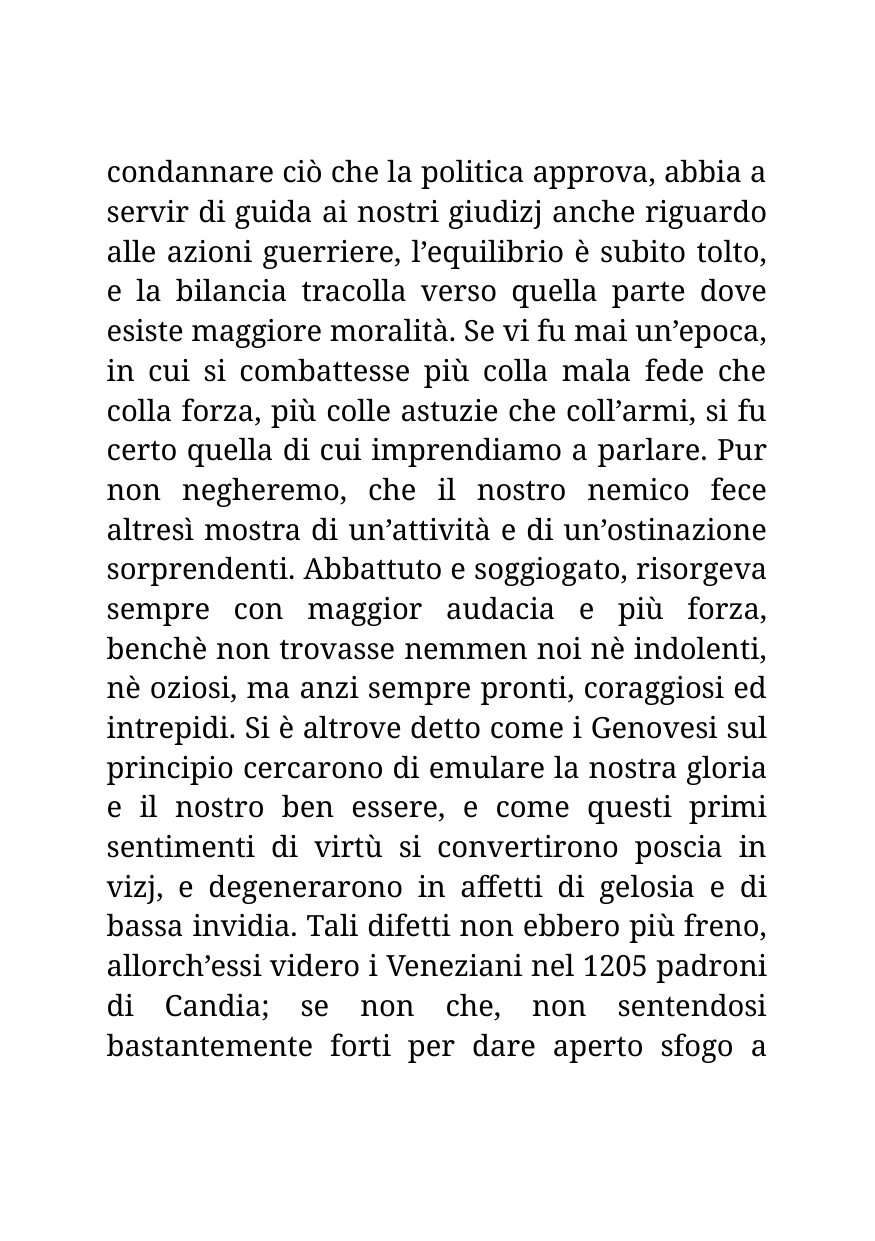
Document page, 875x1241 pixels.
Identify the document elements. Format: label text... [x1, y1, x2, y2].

text condannare ciò che la politica approva, abbia a servir di guida ai nostri giudizj anche riguardo alle azioni guerriere, l’equilibrio è subito tolto, e la bilancia tracolla verso quella parte dove esiste maggiore moralità. Se vi fu mai un’epoca, in cui si combattesse più colla mala fede che colla forza, più colle astuzie che coll’armi, si fu certo quella di cui imprendiamo a parlare. Pur non negheremo, che il nostro nemico fece altresì mostra di un’attività e di un’ostinazione sorprendenti. Abbattuto e soggiogato, risorgeva sempre con maggior audacia e più forza, benchè non trovasse nemmen noi nè indolenti, nè oziosi, ma anzi sempre pronti, coraggiosi ed intrepidi. Si è altrove detto come i Genovesi sul principio cercarono di emulare la nostra gloria e il nostro ben essere, e come questi primi sentimenti di virtù si convertirono poscia in vizj, e degenerarono in affetti di gelosia e di bassa invidia. Tali difetti non ebbero più freno, allorch’essi videro i Veneziani nel 1205 padroni di Candia; se non che, non sentendosi bastantemente forti per dare aperto sfogo a [106, 152, 768, 1064]
